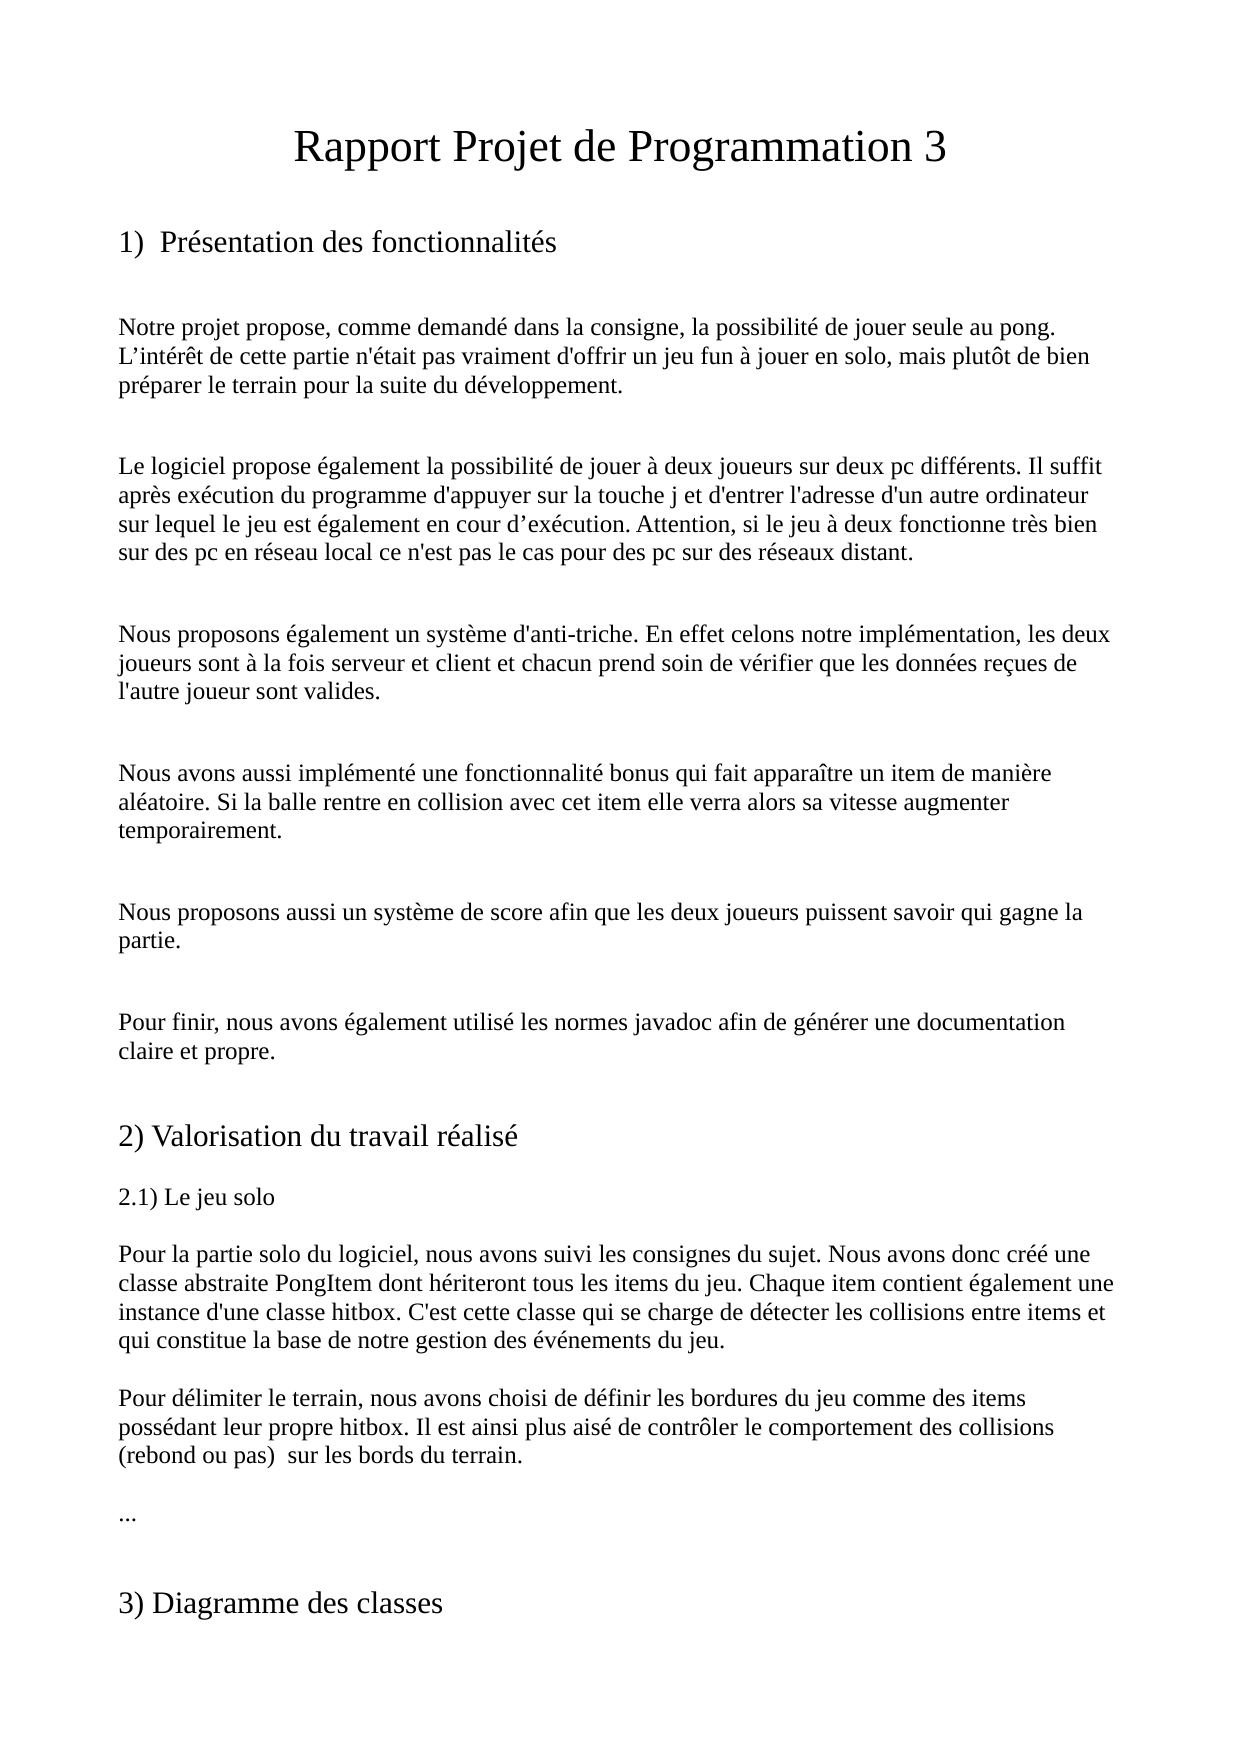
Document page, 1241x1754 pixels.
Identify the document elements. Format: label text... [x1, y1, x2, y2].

text ... [118, 1498, 1122, 1527]
text Rapport Projet de Programmation 3 [118, 118, 1122, 171]
text 3) Diagramme des classes [118, 1584, 1122, 1620]
text Nous proposons également un système d'anti-triche. En effet celons notre implémentation, les deux joueurs sont à la fois serveur et client et chacun prend soin de vérifier que les données reçues de l'autre joueur sont valides. [118, 619, 1122, 705]
text Pour finir, nous avons également utilisé les normes javadoc afin de générer une documentation claire et propre. [118, 1007, 1122, 1064]
text 2) Valorisation du travail réalisé [118, 1117, 1122, 1153]
text Notre projet propose, comme demandé dans la consigne, la possibilité de jouer seule au pong. L’intérêt de cette partie n'était pas vraiment d'offrir un jeu fun à jouer en solo, mais plutôt de bien préparer le terrain pour la suite du développement. [118, 312, 1122, 398]
text Pour la partie solo du logiciel, nous avons suivi les consignes du sujet. Nous avons donc créé une classe abstraite PongItem dont hériteront tous les items du jeu. Chaque item contient également une instance d'une classe hitbox. C'est cette classe qui se charge de détecter les collisions entre items et qui constitue la base de notre gestion des événements du jeu. [118, 1239, 1122, 1354]
text Nous proposons aussi un système de score afin que les deux joueurs puissent savoir qui gagne la partie. [118, 897, 1122, 954]
text Pour délimiter le terrain, nous avons choisi de définir les bordures du jeu comme des items possédant leur propre hitbox. Il est ainsi plus aisé de contrôler le comportement des collisions (rebond ou pas) sur les bords du terrain. [118, 1383, 1122, 1469]
text Le logiciel propose également la possibilité de jouer à deux joueurs sur deux pc différents. Il suffit après exécution du programme d'appuyer sur la touche j et d'entrer l'adresse d'un autre ordinateur sur lequel le jeu est également en cour d’exécution. Attention, si le jeu à deux fonctionne très bien sur des pc en réseau local ce n'est pas le cas pour des pc sur des réseaux distant. [118, 451, 1122, 566]
text 1) Présentation des fonctionnalités [118, 223, 1122, 259]
text 2.1) Le jeu solo [118, 1182, 1122, 1211]
text Nous avons aussi implémenté une fonctionnalité bonus qui fait apparaître un item de manière aléatoire. Si la balle rentre en collision avec cet item elle verra alors sa vitesse augmenter temporairement. [118, 758, 1122, 844]
